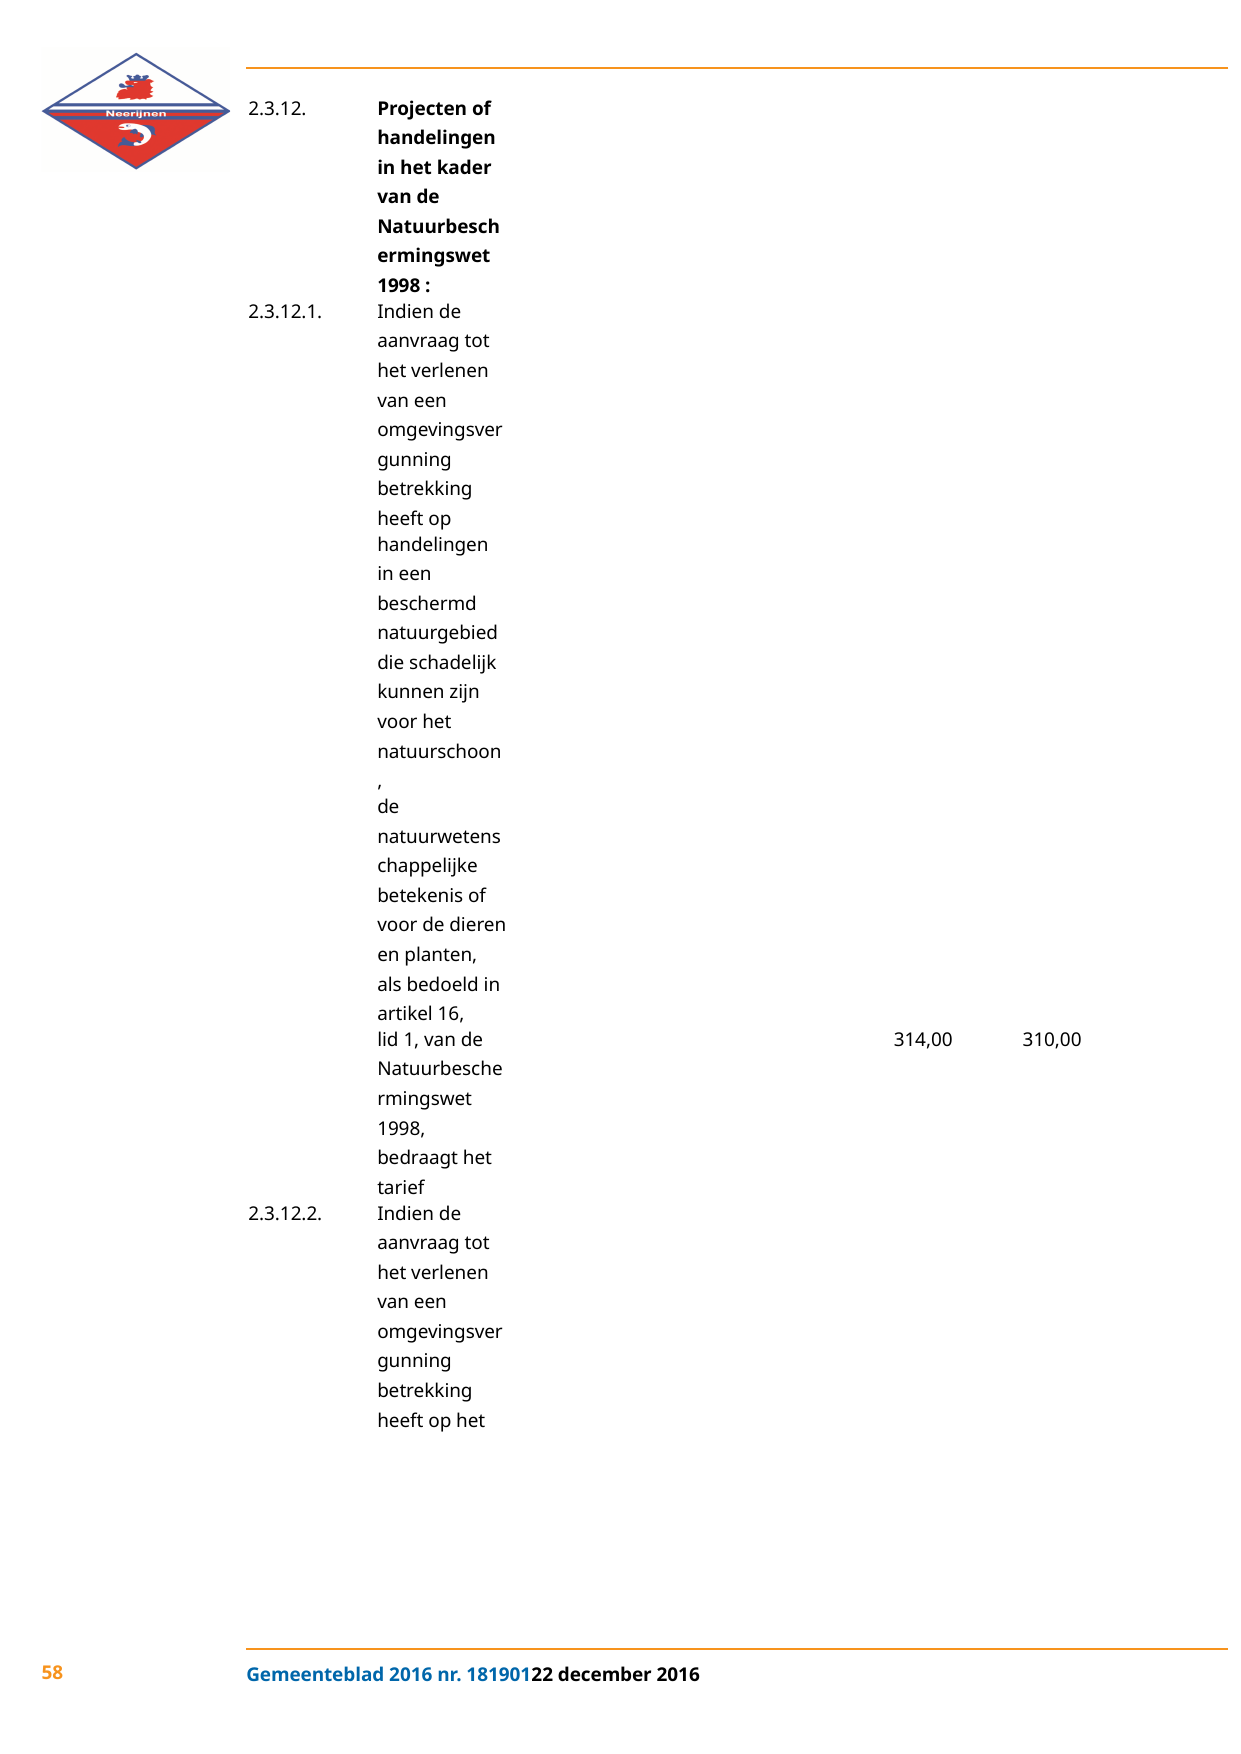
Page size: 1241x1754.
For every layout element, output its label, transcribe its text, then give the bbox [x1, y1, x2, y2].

table_cell [1023, 95, 1152, 298]
table_cell [764, 1200, 893, 1432]
table_cell [506, 1026, 635, 1200]
table_cell [248, 1026, 377, 1200]
table_cell [764, 793, 893, 1026]
table_cell [248, 531, 377, 793]
table_cell [506, 1200, 635, 1432]
table_cell [1023, 298, 1152, 531]
table_cell [894, 793, 1022, 1026]
table_cell lid 1, van de Natuurbeschermingswet 1998, bedraagt het tarief [377, 1026, 506, 1200]
table_cell [1023, 793, 1152, 1026]
table_cell [764, 298, 893, 531]
table_cell [635, 1026, 764, 1200]
table_cell [506, 95, 635, 298]
table_cell [635, 531, 764, 793]
table_cell [506, 531, 635, 793]
table_cell [506, 793, 635, 1026]
table_cell 310,00 [1023, 1026, 1152, 1200]
table_cell [635, 95, 764, 298]
table_cell [1023, 531, 1152, 793]
table_cell [764, 531, 893, 793]
table_cell Projecten of handelingen in het kader van de Natuurbeschermingswet 1998 : [377, 95, 506, 298]
table_cell [635, 298, 764, 531]
table_cell [506, 298, 635, 531]
table_cell [894, 531, 1022, 793]
table_cell 314,00 [894, 1026, 1022, 1200]
table_cell [248, 793, 377, 1026]
table_cell 2.3.12. [248, 95, 377, 298]
table_cell [764, 95, 893, 298]
table_cell 2.3.12.1. [248, 298, 377, 531]
table_cell de natuurwetenschappelijke betekenis of voor de dieren en planten, als bedoeld in artikel 16, [377, 793, 506, 1026]
table_cell [894, 1200, 1022, 1432]
table_cell Indien de aanvraag tot het verlenen van een omgevingsvergunning betrekking heeft op [377, 298, 506, 531]
table_cell [764, 1026, 893, 1200]
picture [41, 47, 231, 172]
table_cell 2.3.12.2. [248, 1200, 377, 1432]
table_cell Indien de aanvraag tot het verlenen van een omgevingsvergunning betrekking heeft op het [377, 1200, 506, 1432]
table_cell [635, 793, 764, 1026]
table_cell [894, 95, 1022, 298]
table_cell [894, 298, 1022, 531]
table_cell [1023, 1200, 1152, 1432]
table_cell handelingen in een beschermd natuurgebied die schadelijk kunnen zijn voor het natuurschoon, [377, 531, 506, 793]
table_cell [635, 1200, 764, 1432]
